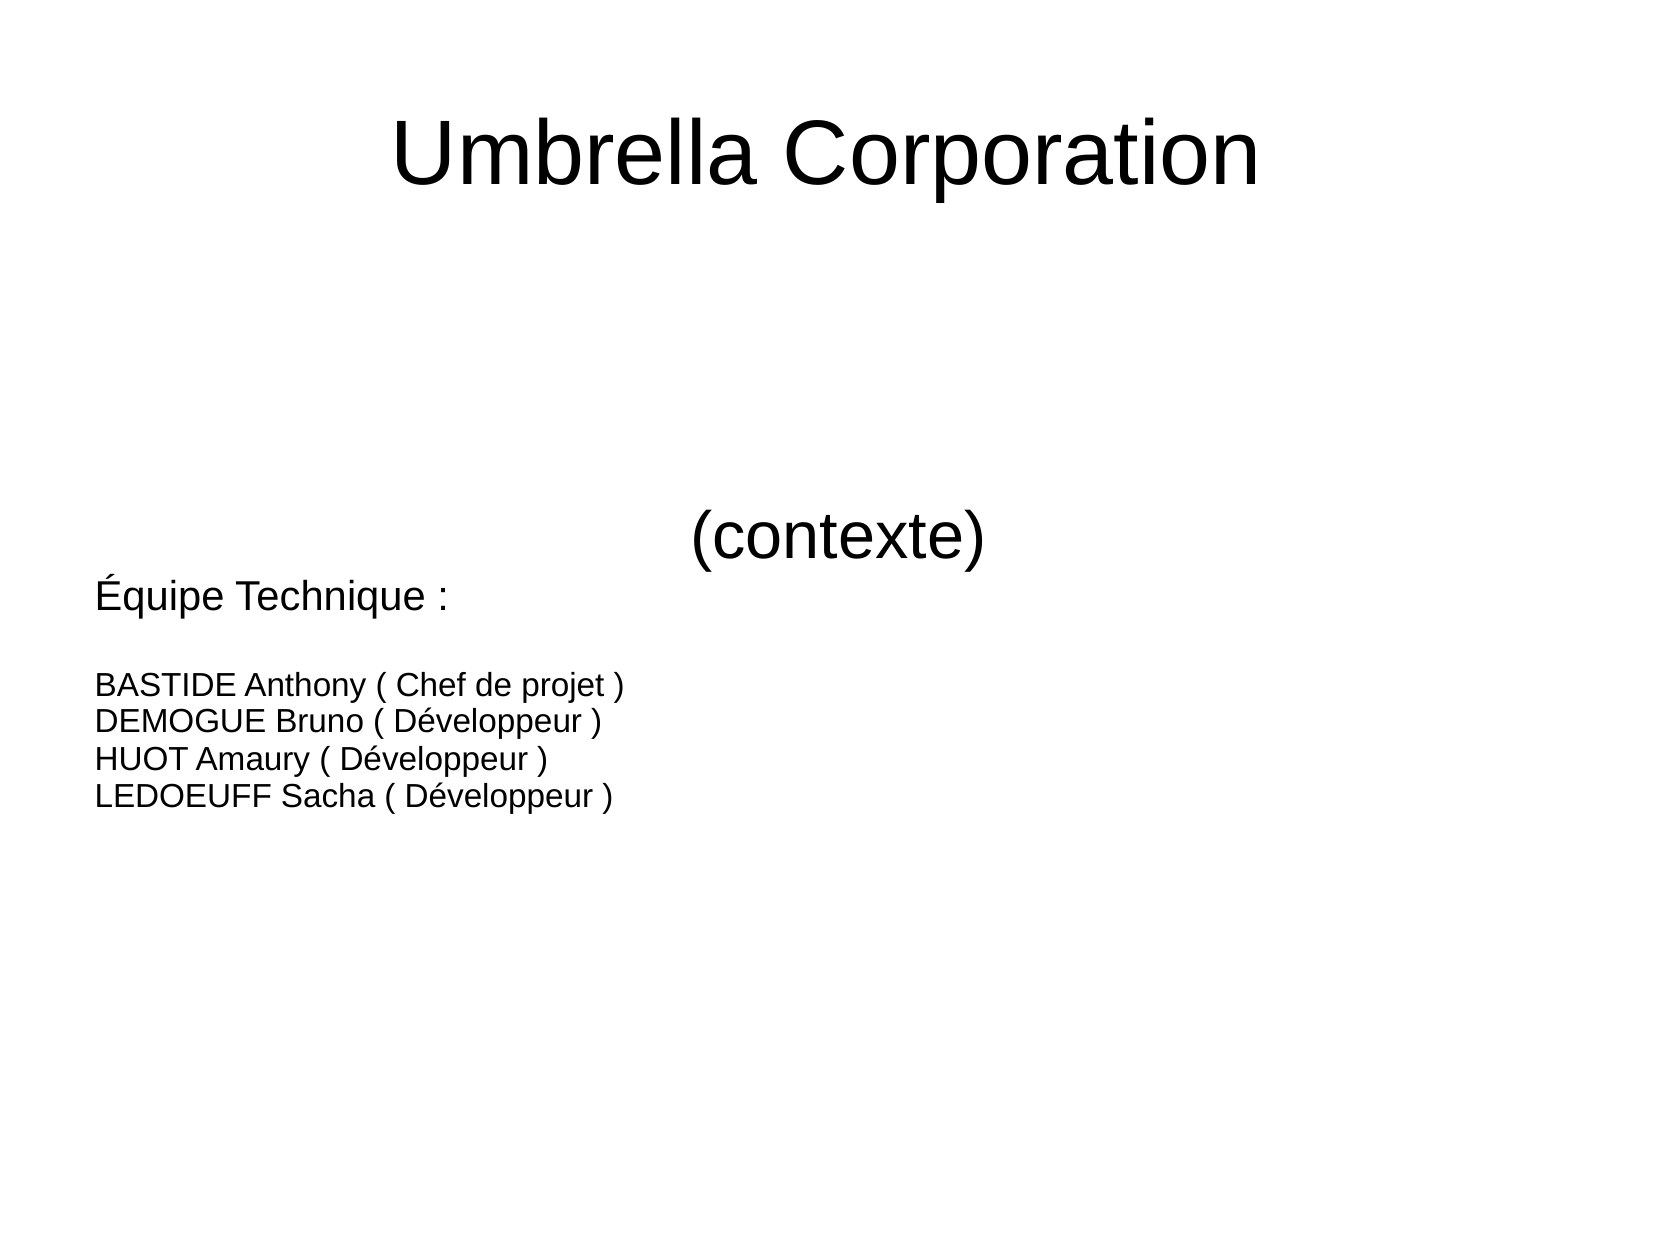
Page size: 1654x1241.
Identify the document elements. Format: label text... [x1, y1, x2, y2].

title Umbrella Corporation [82, 49, 1571, 257]
subtitle (contexte) Équipe Technique : BASTIDE Anthony ( Chef de projet ) DEMOGUE Bruno ( Développeur ) HUOT Amaury ( Développeur ) LEDOEUFF Sacha ( Développeur ) [94, 296, 1583, 1016]
